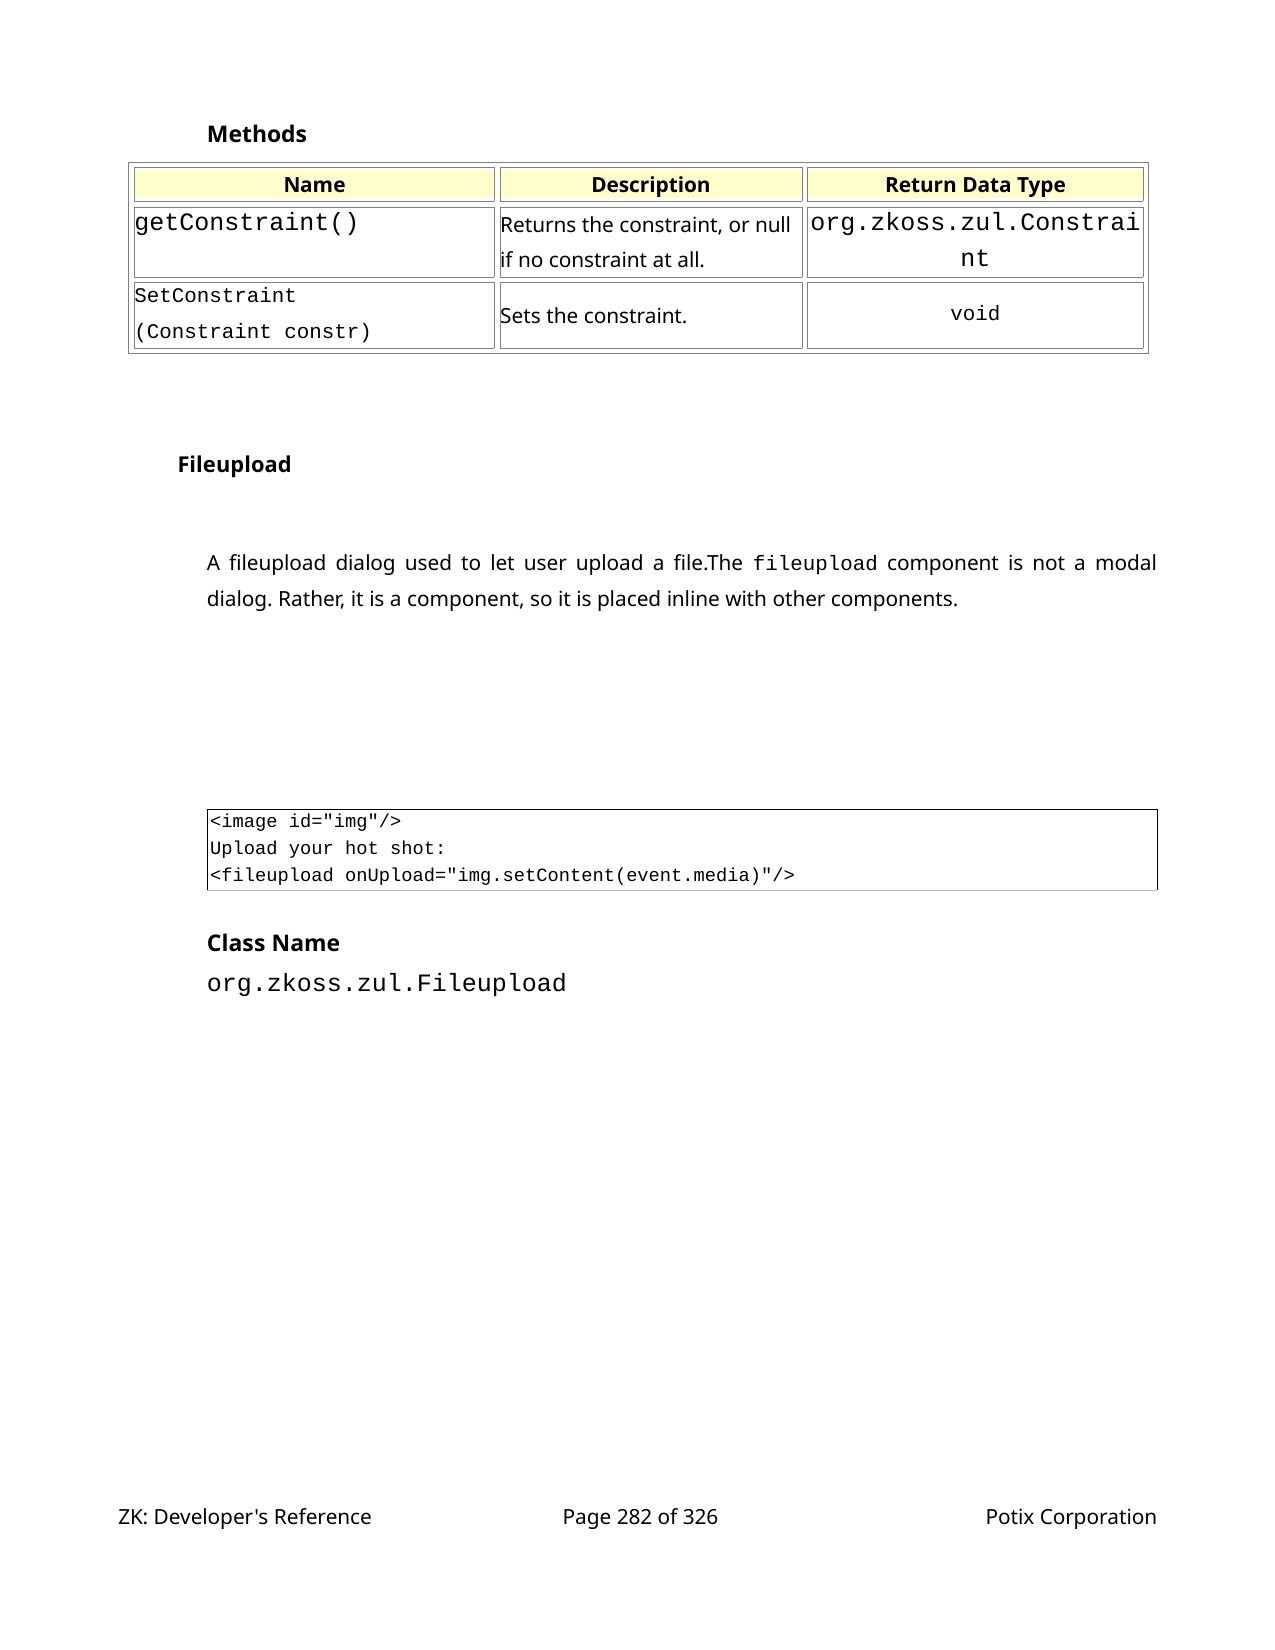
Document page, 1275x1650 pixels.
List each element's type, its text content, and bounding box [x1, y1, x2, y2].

table_cell void [805, 277, 1146, 348]
subtitle Methods [207, 118, 1157, 149]
table_cell org.zkoss.zul.Constraint [805, 201, 1146, 277]
table_cell getConstraint() [131, 201, 497, 277]
text <fileupload onUpload="img.setContent(event.media)"/> [208, 863, 1157, 890]
table_header Return Data Type [805, 163, 1146, 201]
table_header Name [131, 163, 497, 201]
subtitle Class Name [207, 927, 1157, 958]
table_cell Returns the constraint, or null if no constraint at all. [497, 201, 804, 277]
text Upload your hot shot: [208, 836, 1157, 860]
text <image id="img"/> [208, 810, 1157, 833]
table_cell Sets the constraint. [497, 277, 804, 348]
table_cell SetConstraint (Constraint constr) [131, 277, 497, 348]
text A fileupload dialog used to let user upload a file.The fileupload component is not a modal dialog. Rather, it is a component, so it is placed inline with other components. [207, 548, 1157, 612]
subtitle Fileupload [177, 449, 1157, 479]
text org.zkoss.zul.Fileupload [207, 970, 1157, 999]
table_header Description [497, 163, 804, 201]
